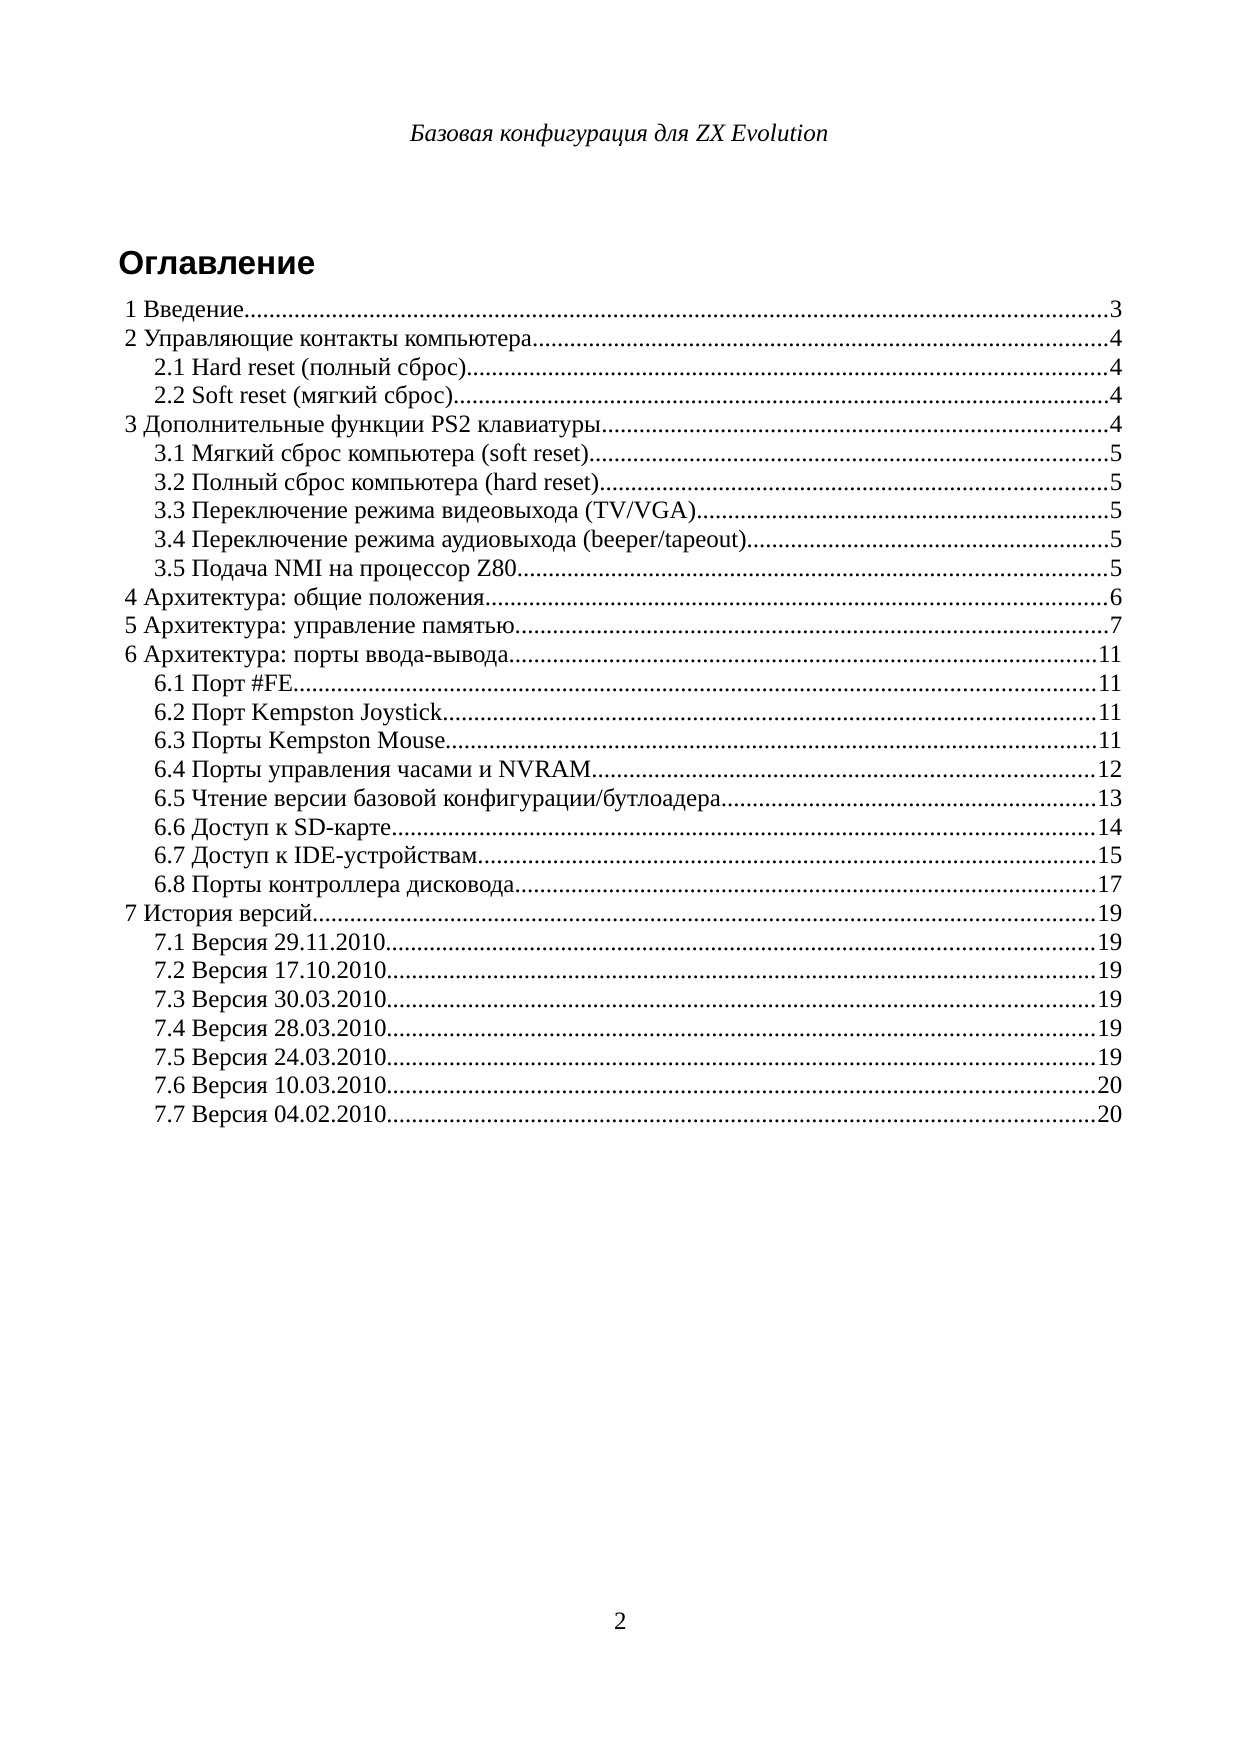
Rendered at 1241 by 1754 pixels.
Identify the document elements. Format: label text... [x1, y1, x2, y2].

text 6.7 Доступ к IDE-устройствам. 15 [148, 841, 1122, 869]
text 3 Дополнительные функции PS2 клавиатуры 4 [118, 409, 1122, 438]
text 5 Архитектура: управление памятью. 7 [118, 611, 1122, 639]
text 3.5 Подача NMI на процессор Z80 5 [148, 553, 1122, 582]
text 2.2 Soft reset (мягкий сброс) 4 [148, 381, 1122, 409]
text 2.1 Hard reset (полный сброс) 4 [148, 352, 1122, 381]
text 6.1 Порт #FE 11 [148, 668, 1122, 697]
text 7.2 Версия 17.10.2010 19 [148, 956, 1122, 984]
text 3.1 Мягкий сброс компьютера (soft reset) 5 [148, 438, 1122, 467]
text 1 Введение 3 [118, 294, 1122, 323]
text 6 Архитектура: порты ввода-вывода 11 [118, 639, 1122, 668]
text 3.4 Переключение режима аудиовыхода (beeper/tapeout) 5 [148, 524, 1122, 553]
text 7.1 Версия 29.11.2010 19 [148, 927, 1122, 956]
text 6.6 Доступ к SD-карте. 14 [148, 812, 1122, 841]
text 6.4 Порты управления часами и NVRAM 12 [148, 754, 1122, 783]
text 7.6 Версия 10.03.2010 20 [148, 1071, 1122, 1099]
text 4 Архитектура: общие положения 6 [118, 582, 1122, 611]
text 7 История версий 19 [118, 898, 1122, 927]
text 6.3 Порты Kempston Mouse 11 [148, 726, 1122, 754]
text 7.3 Версия 30.03.2010 19 [148, 984, 1122, 1013]
text 3.2 Полный сброс компьютера (hard reset) 5 [148, 467, 1122, 496]
text 7.7 Версия 04.02.2010 20 [148, 1099, 1122, 1128]
text 6.2 Порт Kempston Joystick 11 [148, 697, 1122, 726]
text 6.5 Чтение версии базовой конфигурации/бутлоадера. 13 [148, 783, 1122, 812]
text 2 Управляющие контакты компьютера 4 [118, 323, 1122, 352]
text 3.3 Переключение режима видеовыхода (TV/VGA) 5 [148, 496, 1122, 524]
text 7.5 Версия 24.03.2010 19 [148, 1042, 1122, 1071]
text 6.8 Порты контроллера дисковода 17 [148, 869, 1122, 898]
text 7.4 Версия 28.03.2010 19 [148, 1013, 1122, 1042]
subtitle Оглавление [118, 243, 1122, 282]
